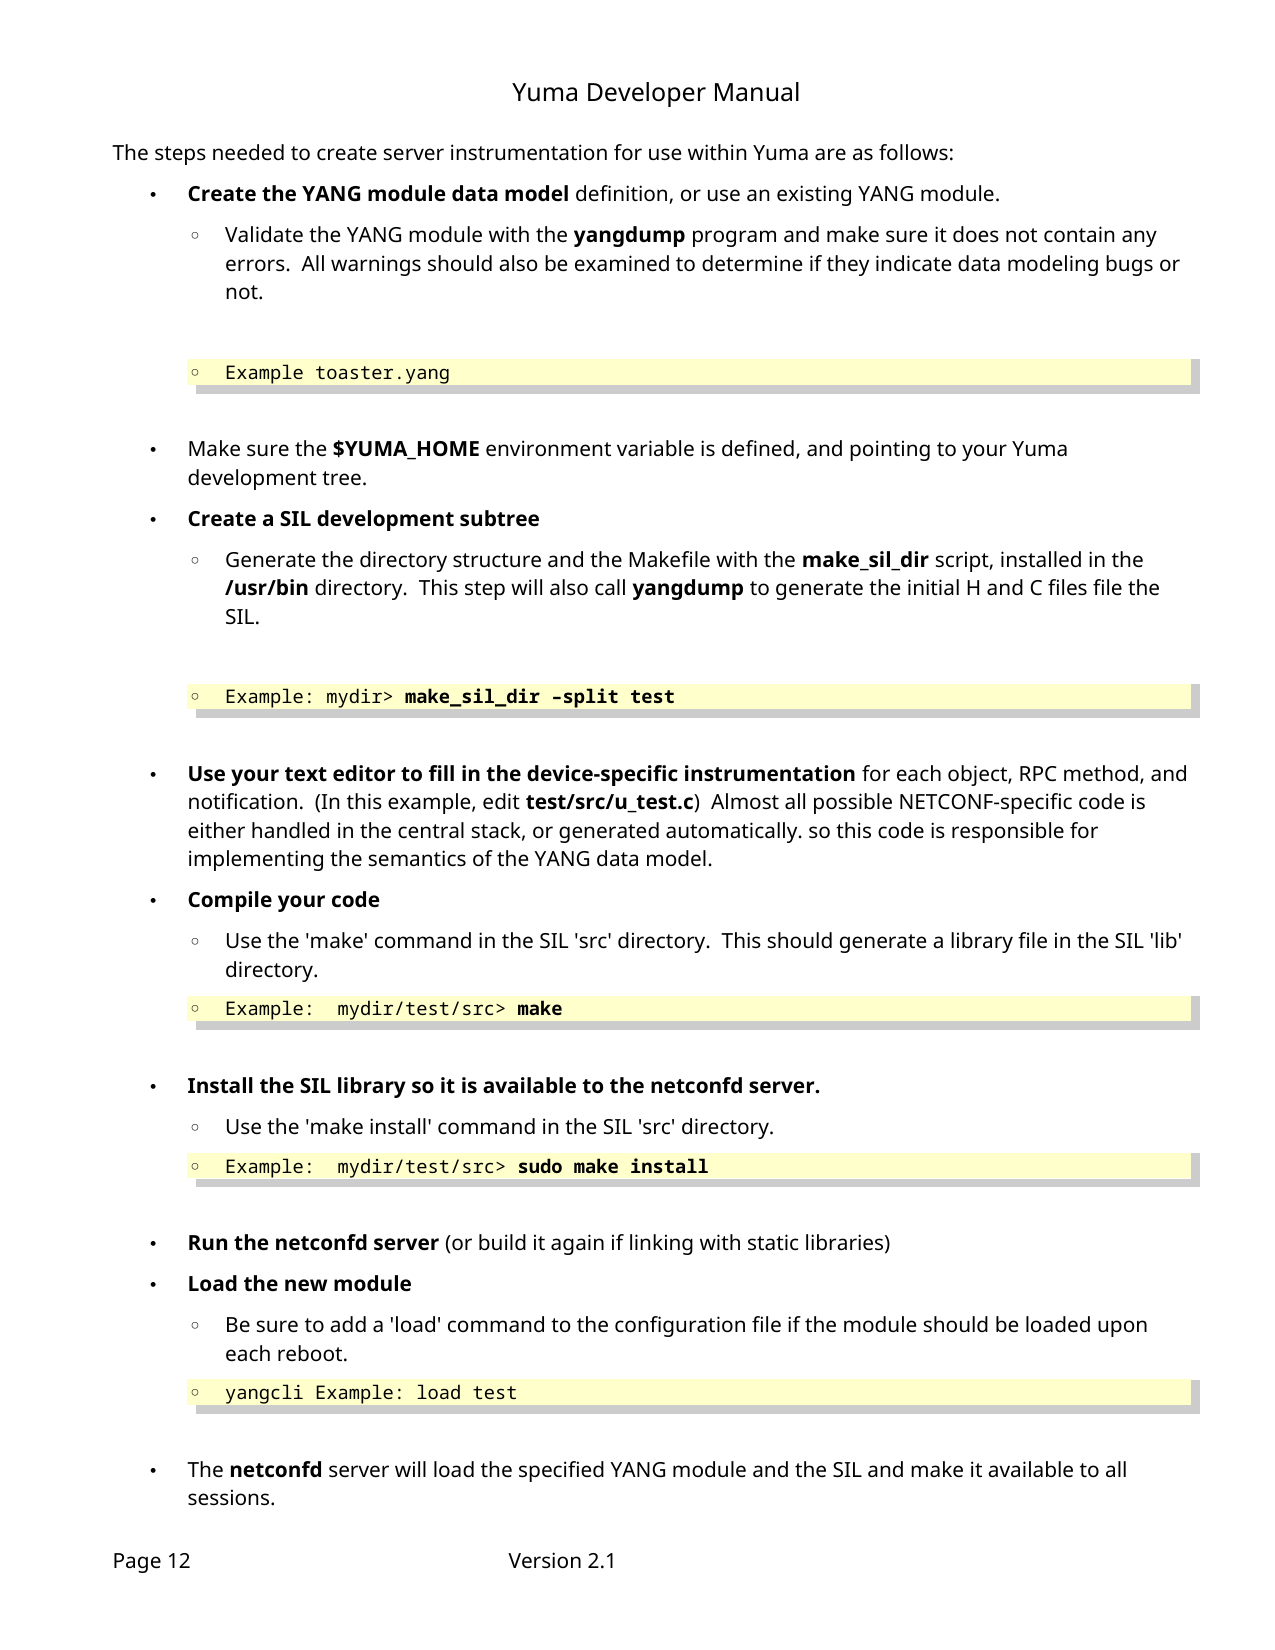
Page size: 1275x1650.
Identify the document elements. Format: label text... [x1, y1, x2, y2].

list Be sure to add a 'load' command to the configuration file if the module should be loaded upon each reboot. [187, 1310, 1200, 1367]
list Create the YANG module data model definition, or use an existing YANG module. [150, 179, 1200, 208]
list Example: mydir/test/src> make [187, 996, 1191, 1021]
list Load the new module [150, 1269, 1200, 1298]
list Use the 'make' command in the SIL 'src' directory. This should generate a library file in the SIL 'lib' directory. [187, 926, 1200, 983]
list Use the 'make install' command in the SIL 'src' directory. [187, 1112, 1200, 1140]
list yangcli Example: load test [187, 1379, 1191, 1405]
text The steps needed to create server instrumentation for use within Yuma are as follows: [112, 138, 1200, 167]
list Example toaster.yang [187, 359, 1191, 385]
list Generate the directory structure and the Makefile with the make_sil_dir script, installed in the /usr/bin directory. This step will also call yangdump to generate the initial H and C files file the SIL. [187, 545, 1200, 630]
list Use your text editor to fill in the device-specific instrumentation for each object, RPC method, and notification. (In this example, edit test/src/u_test.c) Almost all possible NETCONF-specific code is either handled in the central stack, or generated automatically. so this code is responsible for implementing the semantics of the YANG data model. [150, 759, 1200, 873]
list Example: mydir> make_sil_dir –split test [187, 684, 1191, 709]
list Compile your code [150, 885, 1200, 914]
list Install the SIL library so it is available to the netconfd server. [150, 1071, 1200, 1099]
list The netconfd server will load the specified YANG module and the SIL and make it available to all sessions. [150, 1455, 1200, 1512]
list Run the netconfd server (or build it again if linking with static libraries) [150, 1228, 1200, 1257]
list Example: mydir/test/src> sudo make install [187, 1153, 1191, 1178]
list Validate the YANG module with the yangdump program and make sure it does not contain any errors. All warnings should also be examined to determine if they indicate data modeling bugs or not. [187, 220, 1200, 306]
list Make sure the $YUMA_HOME environment variable is defined, and pointing to your Yuma development tree. [150, 434, 1200, 491]
list Create a SIL development subtree [150, 504, 1200, 532]
